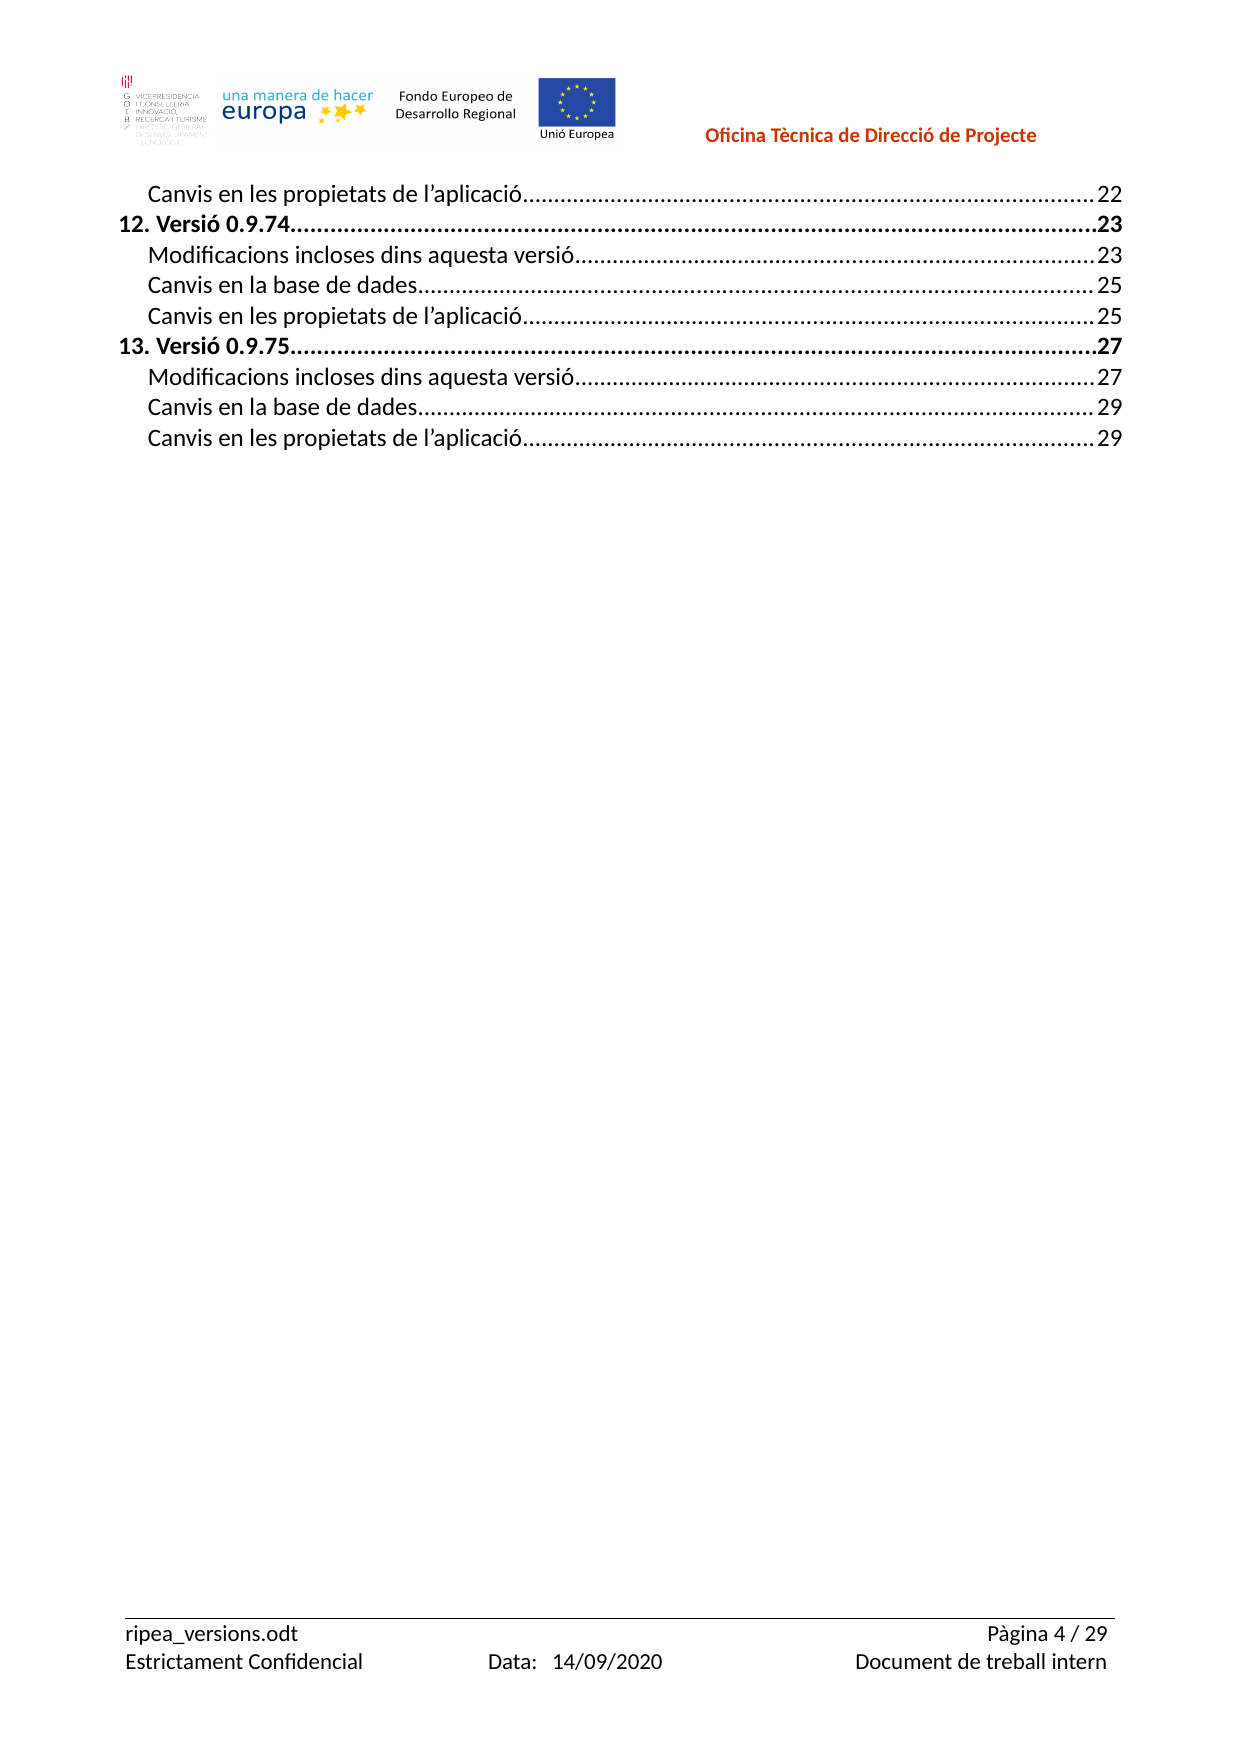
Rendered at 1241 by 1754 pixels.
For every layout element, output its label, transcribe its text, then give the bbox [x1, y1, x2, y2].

text 12. Versió 0.9.74 23 [118, 208, 1122, 239]
text Canvis en la base de dades 29 [148, 391, 1122, 422]
picture [219, 73, 621, 147]
picture [118, 73, 213, 147]
text Canvis en les propietats de l’aplicació 25 [148, 300, 1122, 330]
text Modificacions incloses dins aquesta versió 23 [148, 239, 1122, 269]
text Canvis en les propietats de l’aplicació 29 [148, 422, 1122, 452]
text 13. Versió 0.9.75 27 [118, 330, 1122, 361]
text Canvis en la base de dades 25 [148, 269, 1122, 300]
text Canvis en les propietats de l’aplicació 22 [148, 178, 1122, 208]
text Modificacions incloses dins aquesta versió 27 [148, 361, 1122, 391]
